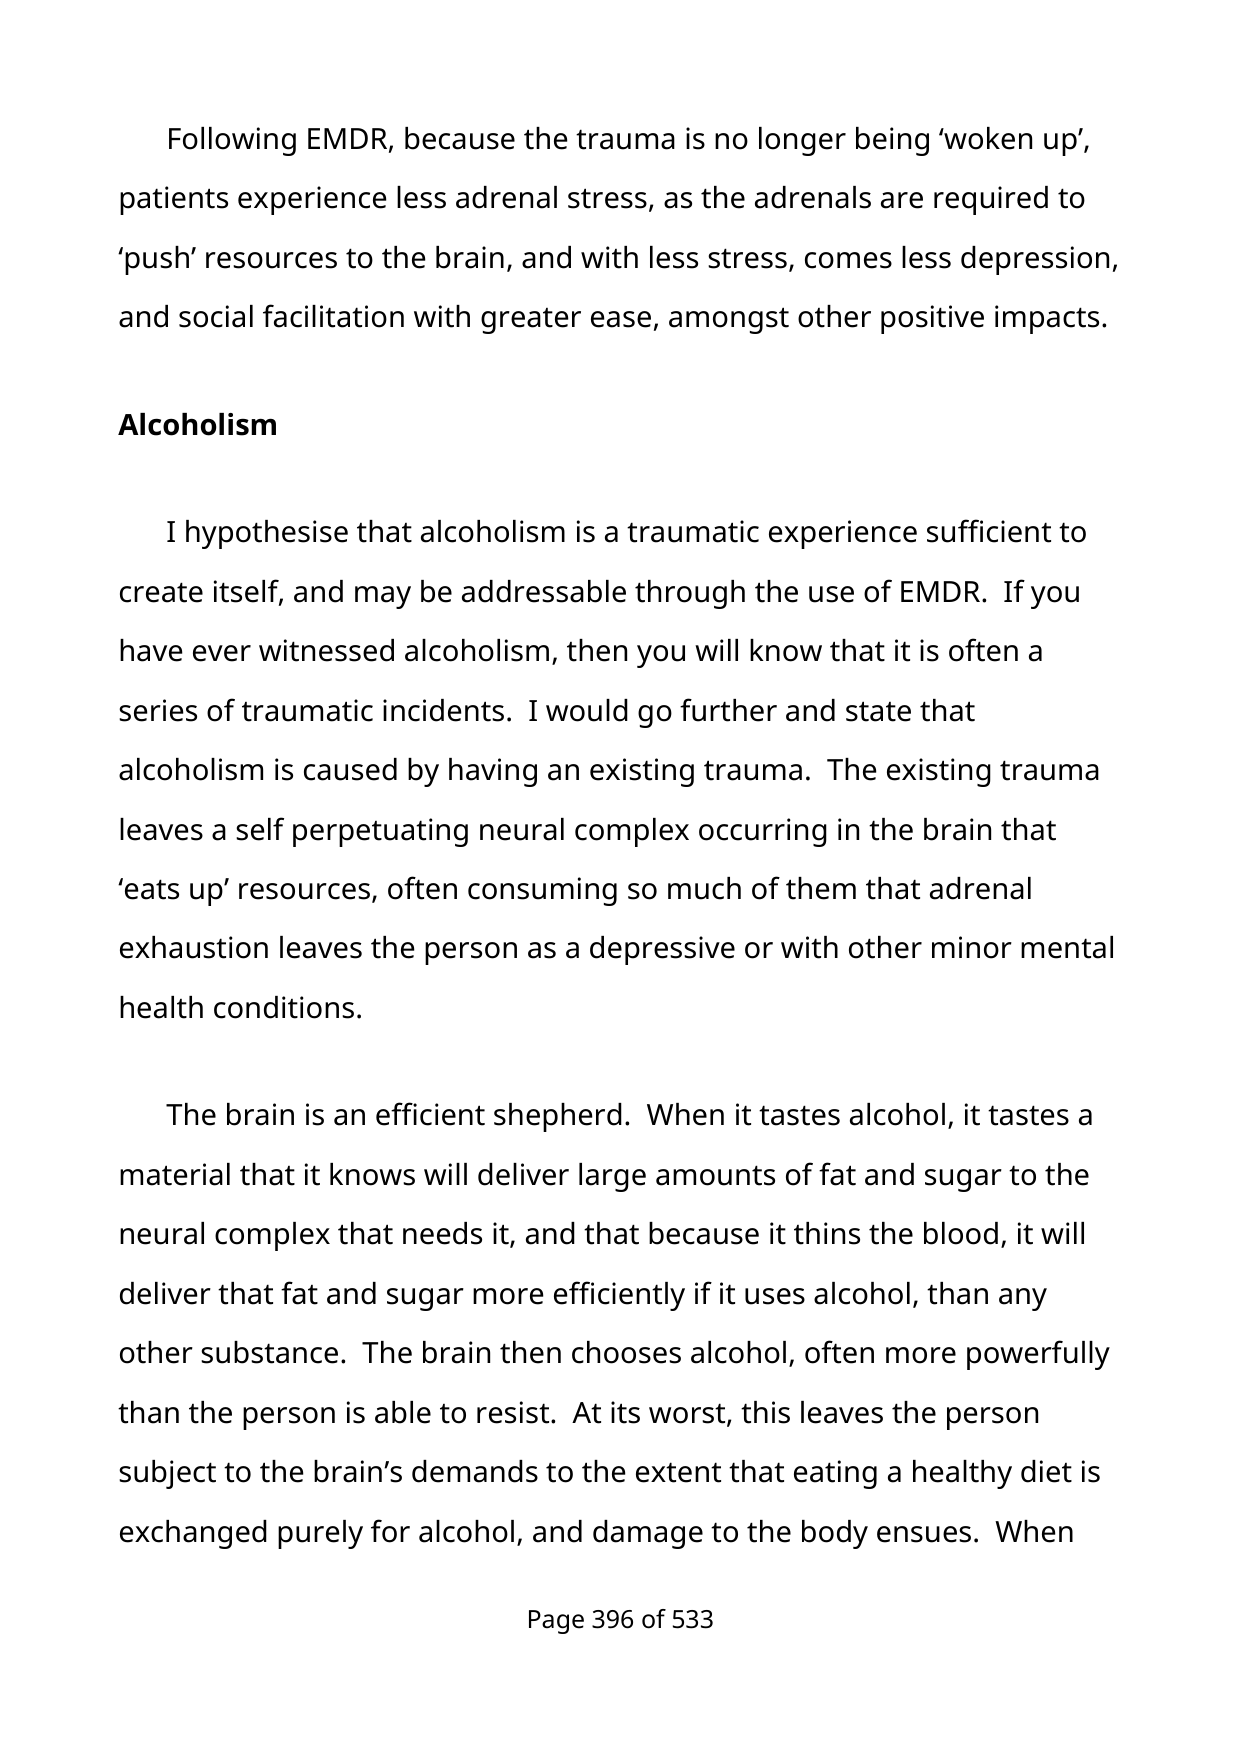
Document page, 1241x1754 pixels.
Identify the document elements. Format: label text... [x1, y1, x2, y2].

text Following EMDR, because the trauma is no longer being ‘woken up’, patients experience less adrenal stress, as the adrenals are required to ‘push’ resources to the brain, and with less stress, comes less depression, and social facilitation with greater ease, amongst other positive impacts. [118, 118, 1122, 336]
text I hypothesise that alcoholism is a traumatic experience sufficient to create itself, and may be addressable through the use of EMDR. If you have ever witnessed alcoholism, then you will know that it is often a series of traumatic incidents. I would go further and state that alcoholism is caused by having an existing trauma. The existing trauma leaves a self perpetuating neural complex occurring in the brain that ‘eats up’ resources, often consuming so much of them that adrenal exhaustion leaves the person as a depressive or with other minor mental health conditions. [118, 511, 1122, 1027]
text Alcoholism [118, 404, 1122, 444]
text The brain is an efficient shepherd. When it tastes alcohol, it tastes a material that it knows will deliver large amounts of fat and sugar to the neural complex that needs it, and that because it thins the blood, it will deliver that fat and sugar more efficiently if it uses alcohol, than any other substance. The brain then chooses alcohol, often more powerfully than the person is able to resist. At its worst, this leaves the person subject to the brain’s demands to the extent that eating a healthy diet is exchanged purely for alcohol, and damage to the body ensues. When [118, 1094, 1122, 1551]
